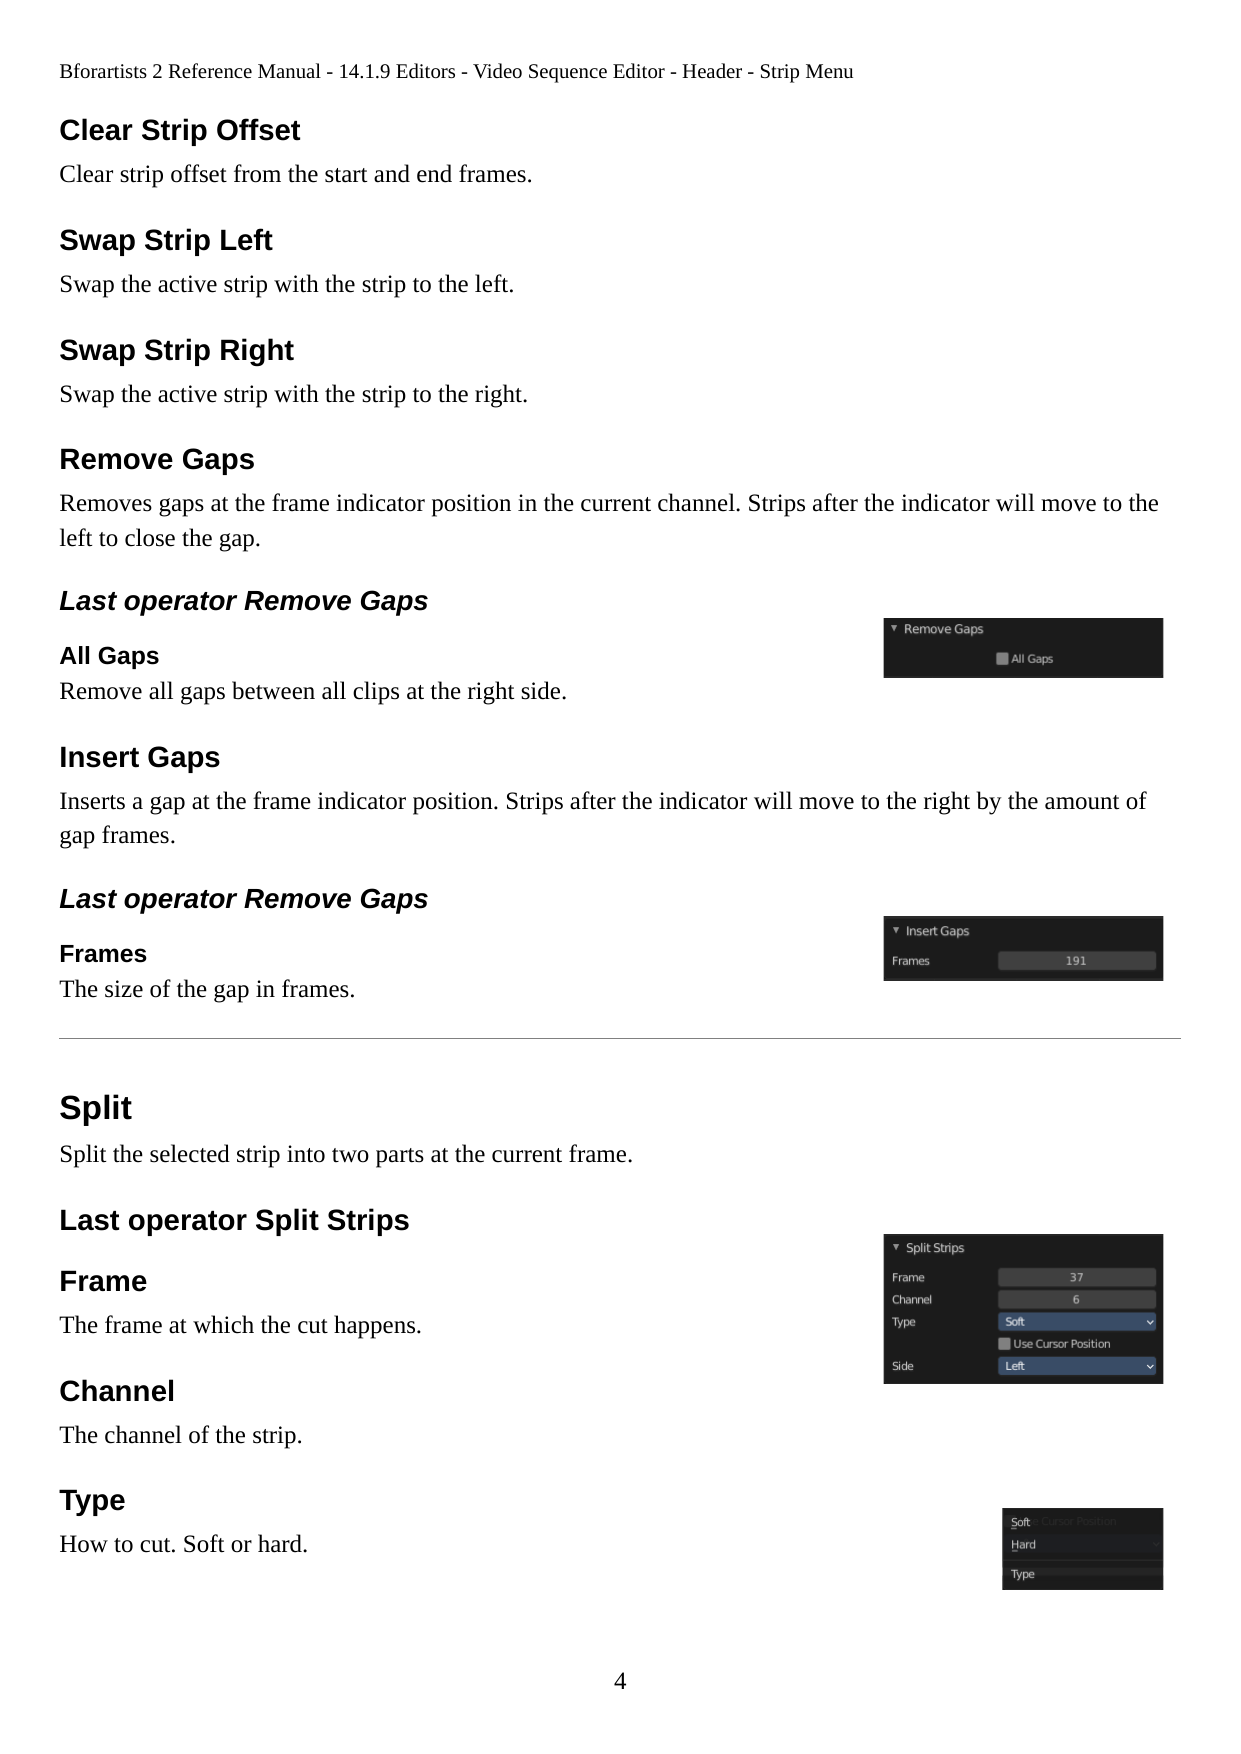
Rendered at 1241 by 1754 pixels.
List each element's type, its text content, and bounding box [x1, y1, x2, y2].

text Clear strip offset from the start and end frames. [59, 159, 1181, 188]
text Inserts a gap at the frame indicator position. Strips after the indicator will move to the right by the amount of gap frames. [59, 786, 1181, 849]
subtitle Frame [59, 1263, 883, 1297]
subtitle Remove Gaps [59, 442, 1181, 476]
subtitle Last operator Remove Gaps [59, 584, 1181, 616]
subtitle [1164, 641, 1181, 670]
picture [883, 1234, 1164, 1384]
subtitle Channel [59, 1373, 1181, 1407]
text Swap the active strip with the strip to the left. [59, 269, 1181, 297]
subtitle Swap Strip Left [59, 222, 1181, 256]
text Remove all gaps between all clips at the right side. [59, 676, 1181, 705]
subtitle Swap Strip Right [59, 332, 1181, 366]
text The size of the gap in frames. [59, 974, 1181, 1003]
text Swap the active strip with the strip to the right. [59, 379, 1181, 407]
picture [883, 916, 1164, 981]
subtitle Clear Strip Offset [59, 113, 1181, 146]
text How to cut. Soft or hard. [59, 1529, 1002, 1558]
text The frame at which the cut happens. [59, 1310, 883, 1338]
subtitle [1164, 939, 1181, 968]
subtitle Insert Gaps [59, 740, 1181, 774]
subtitle [1164, 1263, 1181, 1297]
subtitle All Gaps [59, 641, 883, 670]
subtitle Frames [59, 939, 883, 968]
subtitle Split [59, 1088, 1181, 1127]
picture [1002, 1508, 1164, 1590]
text The channel of the strip. [59, 1420, 1181, 1448]
text Split the selected strip into two parts at the current frame. [59, 1139, 1181, 1168]
subtitle Type [59, 1483, 1181, 1517]
subtitle Last operator Split Strips [59, 1203, 1181, 1236]
picture [883, 618, 1164, 678]
subtitle Last operator Remove Gaps [59, 882, 1181, 914]
text Removes gaps at the frame indicator position in the current channel. Strips after the indicator will move to the left to close the gap. [59, 488, 1181, 552]
